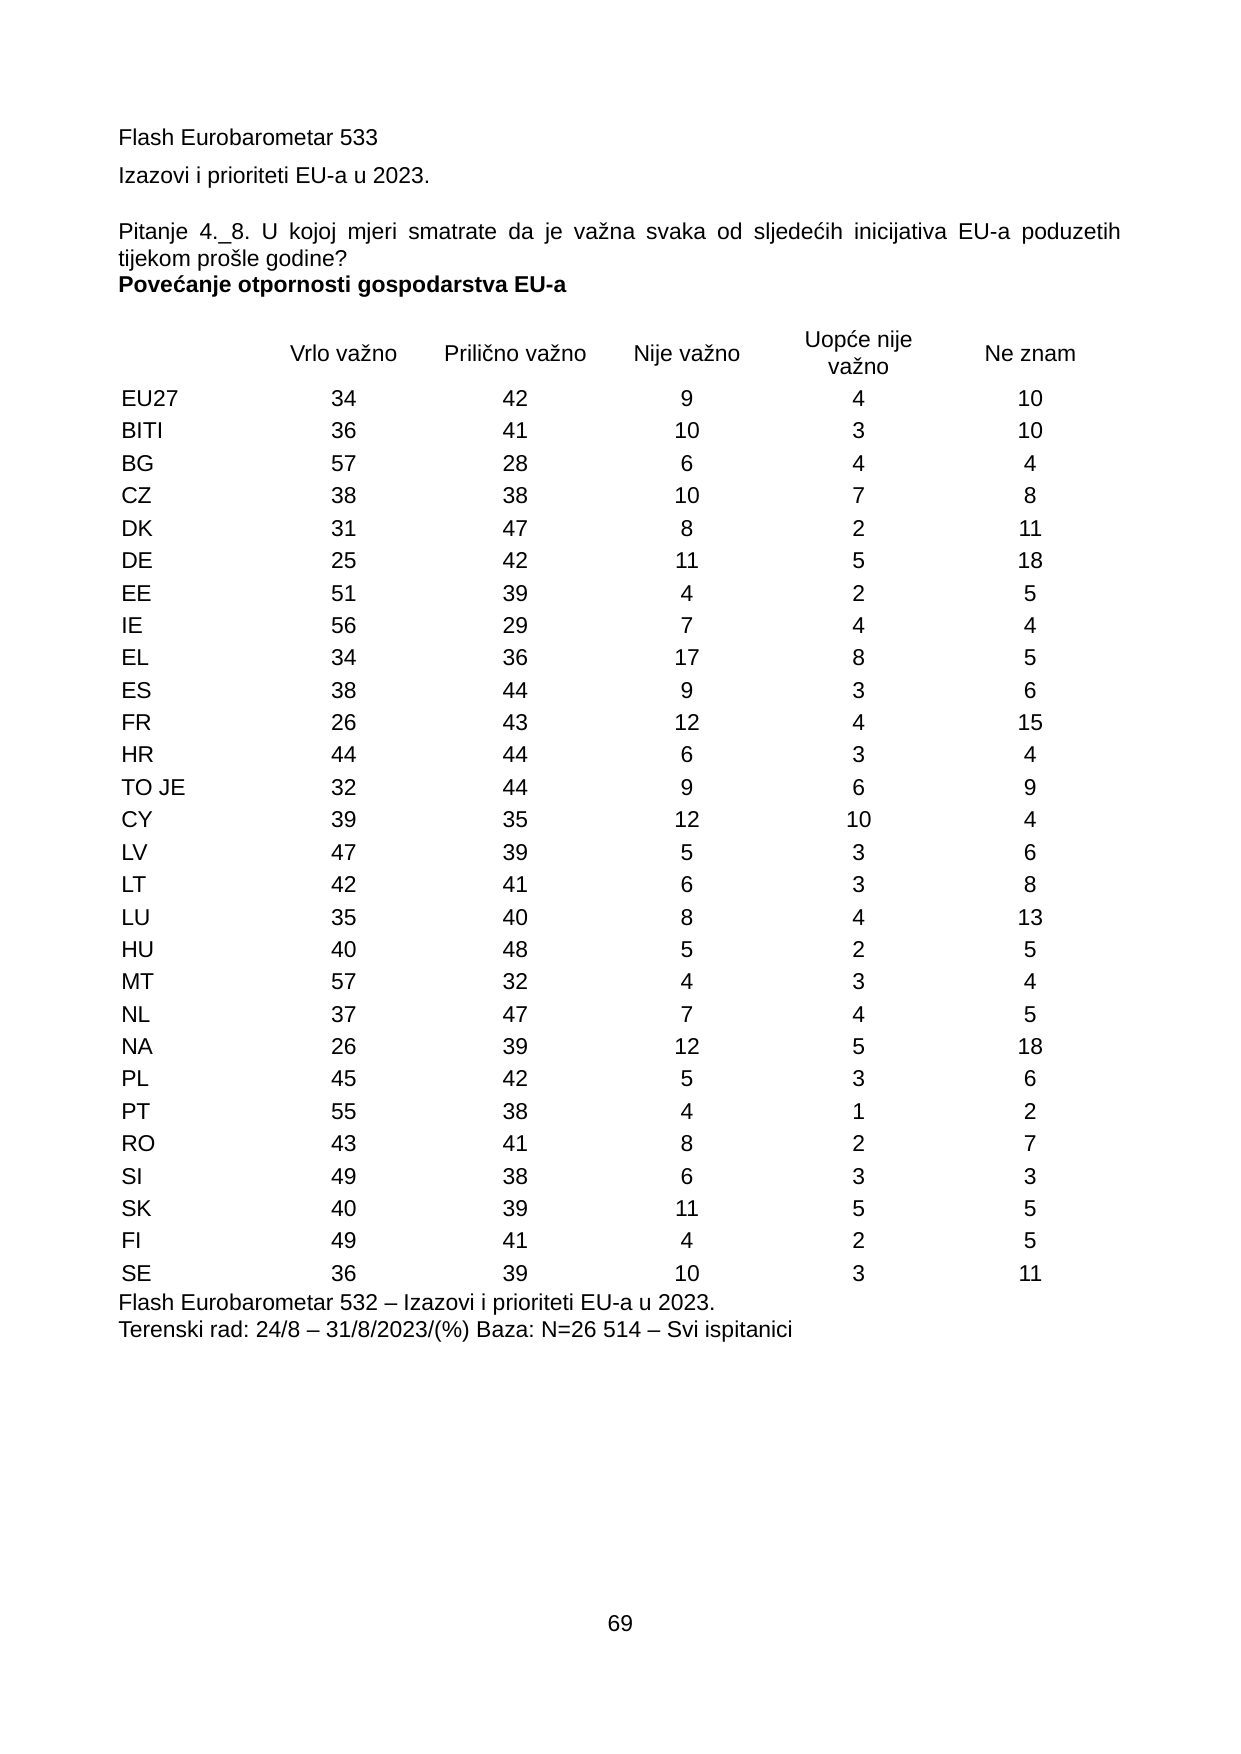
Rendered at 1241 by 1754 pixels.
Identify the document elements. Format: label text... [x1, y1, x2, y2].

table_cell 11 [601, 1192, 773, 1224]
table_cell 7 [944, 1127, 1116, 1159]
table_cell EU27 [118, 382, 258, 414]
table_cell 5 [944, 998, 1116, 1030]
table_cell 5 [944, 933, 1116, 965]
table_cell LU [118, 900, 258, 933]
table_cell 41 [429, 1127, 601, 1159]
table_cell 8 [773, 641, 944, 674]
text Flash Eurobarometar 532 – Izazovi i prioriteti EU-a u 2023. [118, 1289, 1122, 1316]
table_cell 25 [258, 544, 429, 576]
table_cell 4 [944, 609, 1116, 641]
table_cell 41 [429, 868, 601, 900]
table_cell 6 [944, 674, 1116, 706]
table_header Ne znam [944, 324, 1116, 382]
table_header [118, 324, 258, 382]
table_cell 5 [601, 933, 773, 965]
table_cell 8 [601, 512, 773, 544]
table_cell 4 [944, 965, 1116, 998]
table_cell 40 [429, 900, 601, 933]
table_cell 4 [944, 803, 1116, 836]
table_cell 4 [601, 1224, 773, 1257]
table_cell 55 [258, 1095, 429, 1127]
table_cell FR [118, 706, 258, 738]
table_cell 5 [601, 836, 773, 868]
table_cell 45 [258, 1063, 429, 1095]
table_cell 39 [258, 803, 429, 836]
table_cell LT [118, 868, 258, 900]
table_cell 49 [258, 1224, 429, 1257]
table_cell 3 [773, 1063, 944, 1095]
table_cell 10 [773, 803, 944, 836]
text Terenski rad: 24/8 – 31/8/2023/(%) Baza: N=26 514 – Svi ispitanici [118, 1316, 1122, 1342]
table_cell 47 [258, 836, 429, 868]
table_cell 5 [773, 544, 944, 576]
table_cell PT [118, 1095, 258, 1127]
table_cell BITI [118, 415, 258, 447]
table_cell 51 [258, 576, 429, 609]
table_cell 38 [258, 479, 429, 512]
table_cell 9 [601, 674, 773, 706]
table_cell 10 [601, 479, 773, 512]
table_cell 2 [773, 1224, 944, 1257]
table_cell 5 [773, 1192, 944, 1224]
table_cell 4 [773, 900, 944, 933]
table_cell 42 [258, 868, 429, 900]
table_cell EL [118, 641, 258, 674]
table_cell 9 [944, 771, 1116, 803]
table_cell 39 [429, 1192, 601, 1224]
table_cell 39 [429, 1030, 601, 1062]
table_cell 8 [944, 868, 1116, 900]
table_cell 7 [601, 998, 773, 1030]
table_cell 32 [258, 771, 429, 803]
table_cell 3 [773, 739, 944, 771]
table_cell 37 [258, 998, 429, 1030]
table_cell 3 [944, 1160, 1116, 1192]
table_cell 10 [601, 415, 773, 447]
table_cell 2 [773, 933, 944, 965]
table_cell 6 [773, 771, 944, 803]
table_cell 11 [601, 544, 773, 576]
table_cell PL [118, 1063, 258, 1095]
table_cell 18 [944, 544, 1116, 576]
table_cell 57 [258, 447, 429, 479]
table_cell ES [118, 674, 258, 706]
table_cell 15 [944, 706, 1116, 738]
table_cell 39 [429, 1257, 601, 1289]
table_cell 5 [944, 1192, 1116, 1224]
table_cell 4 [773, 706, 944, 738]
table_cell 6 [601, 868, 773, 900]
table_cell 39 [429, 836, 601, 868]
text Povećanje otpornosti gospodarstva EU-a [118, 271, 1122, 297]
table_cell IE [118, 609, 258, 641]
table_cell 36 [258, 415, 429, 447]
table_cell 3 [773, 674, 944, 706]
table_cell 38 [429, 479, 601, 512]
table_cell 48 [429, 933, 601, 965]
table_cell 57 [258, 965, 429, 998]
table_header Uopće nije važno [773, 324, 944, 382]
table_cell CY [118, 803, 258, 836]
table_cell 4 [773, 609, 944, 641]
table_cell 38 [429, 1095, 601, 1127]
table_cell 6 [601, 447, 773, 479]
table_cell 5 [601, 1063, 773, 1095]
table_cell 9 [601, 382, 773, 414]
table_cell 47 [429, 998, 601, 1030]
table_cell 38 [429, 1160, 601, 1192]
table_cell NL [118, 998, 258, 1030]
table_cell 2 [773, 1127, 944, 1159]
table_cell 47 [429, 512, 601, 544]
table_cell 40 [258, 933, 429, 965]
table_header Vrlo važno [258, 324, 429, 382]
table_cell 41 [429, 415, 601, 447]
table_cell FI [118, 1224, 258, 1257]
table_cell 35 [429, 803, 601, 836]
table_cell 5 [944, 576, 1116, 609]
table_cell 26 [258, 1030, 429, 1062]
table_cell 5 [773, 1030, 944, 1062]
text Pitanje 4._8. U kojoj mjeri smatrate da je važna svaka od sljedećih inicijativa EU-a poduzetih tijekom prošle godine? [118, 218, 1122, 271]
table_cell 9 [601, 771, 773, 803]
table_cell 35 [258, 900, 429, 933]
table_cell 44 [258, 739, 429, 771]
table_cell 3 [773, 868, 944, 900]
table_cell 6 [601, 1160, 773, 1192]
table_cell 36 [429, 641, 601, 674]
table_cell SE [118, 1257, 258, 1289]
table_cell 28 [429, 447, 601, 479]
table_cell 5 [944, 1224, 1116, 1257]
table_cell 13 [944, 900, 1116, 933]
table_cell 31 [258, 512, 429, 544]
table_cell 4 [601, 576, 773, 609]
table_cell SK [118, 1192, 258, 1224]
table_cell 8 [944, 479, 1116, 512]
table_cell 1 [773, 1095, 944, 1127]
table_cell 32 [429, 965, 601, 998]
table_cell 4 [601, 1095, 773, 1127]
table_cell SI [118, 1160, 258, 1192]
table_header Prilično važno [429, 324, 601, 382]
table_cell 3 [773, 415, 944, 447]
table_cell 2 [773, 512, 944, 544]
table_cell 49 [258, 1160, 429, 1192]
table_cell 8 [601, 900, 773, 933]
table_cell 10 [601, 1257, 773, 1289]
table_cell 43 [258, 1127, 429, 1159]
table_cell 4 [944, 739, 1116, 771]
table_cell RO [118, 1127, 258, 1159]
table_cell 11 [944, 1257, 1116, 1289]
table_cell 39 [429, 576, 601, 609]
table_cell 5 [944, 641, 1116, 674]
table_cell 38 [258, 674, 429, 706]
table_cell 17 [601, 641, 773, 674]
table_cell 7 [601, 609, 773, 641]
table_cell 3 [773, 1257, 944, 1289]
table_cell 44 [429, 674, 601, 706]
table_cell 6 [601, 739, 773, 771]
table_cell 3 [773, 1160, 944, 1192]
table_cell HU [118, 933, 258, 965]
table_cell 4 [944, 447, 1116, 479]
table_cell 10 [944, 382, 1116, 414]
table_cell 34 [258, 641, 429, 674]
table_cell 7 [773, 479, 944, 512]
table_cell 11 [944, 512, 1116, 544]
table_cell 43 [429, 706, 601, 738]
table_cell DK [118, 512, 258, 544]
table_cell 29 [429, 609, 601, 641]
table_cell CZ [118, 479, 258, 512]
table_cell 42 [429, 382, 601, 414]
table_cell 18 [944, 1030, 1116, 1062]
table_cell 34 [258, 382, 429, 414]
table_cell 41 [429, 1224, 601, 1257]
table_cell 36 [258, 1257, 429, 1289]
table_header Nije važno [601, 324, 773, 382]
table_cell 2 [773, 576, 944, 609]
table_cell NA [118, 1030, 258, 1062]
table_cell 3 [773, 965, 944, 998]
table_cell 44 [429, 771, 601, 803]
table_cell 4 [773, 382, 944, 414]
table_cell MT [118, 965, 258, 998]
table_cell 56 [258, 609, 429, 641]
table_cell 12 [601, 803, 773, 836]
table_cell TO JE [118, 771, 258, 803]
table_cell 44 [429, 739, 601, 771]
table_cell 2 [944, 1095, 1116, 1127]
table_cell LV [118, 836, 258, 868]
table_cell 42 [429, 1063, 601, 1095]
table_cell 12 [601, 1030, 773, 1062]
table_cell 4 [601, 965, 773, 998]
table_cell 12 [601, 706, 773, 738]
table_cell 3 [773, 836, 944, 868]
table_cell 6 [944, 1063, 1116, 1095]
table_cell DE [118, 544, 258, 576]
table_cell 42 [429, 544, 601, 576]
table_cell 8 [601, 1127, 773, 1159]
table_cell BG [118, 447, 258, 479]
table_cell 10 [944, 415, 1116, 447]
table_cell 6 [944, 836, 1116, 868]
table_cell 26 [258, 706, 429, 738]
table_cell 4 [773, 998, 944, 1030]
table_cell 4 [773, 447, 944, 479]
table_cell EE [118, 576, 258, 609]
table_cell HR [118, 739, 258, 771]
table_cell 40 [258, 1192, 429, 1224]
